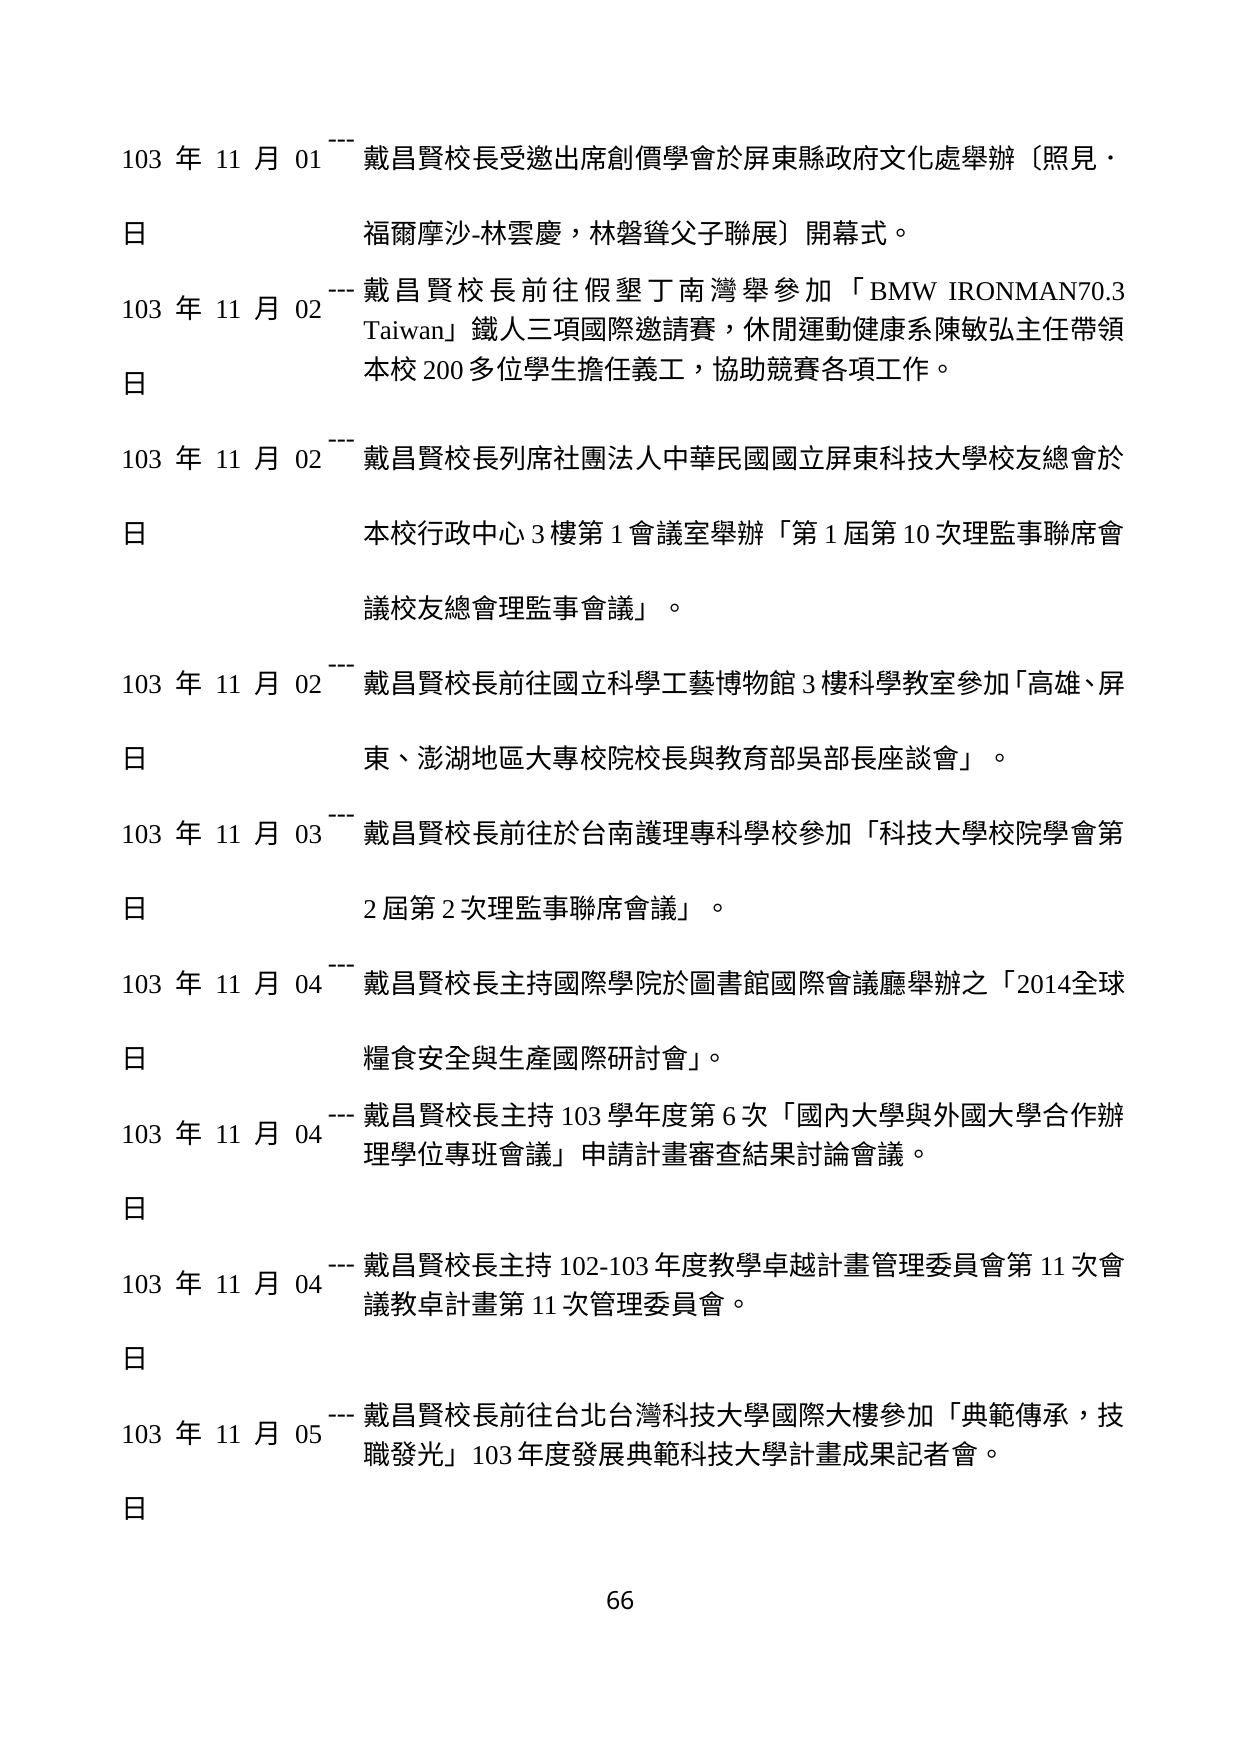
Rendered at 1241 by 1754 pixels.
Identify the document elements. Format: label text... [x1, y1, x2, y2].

table_cell 103年11月02日 [118, 269, 325, 419]
table_cell --- [325, 1244, 360, 1394]
table_cell 103年11月04日 [118, 1094, 325, 1244]
table_cell 103年11月05日 [118, 1394, 325, 1544]
table_cell --- [325, 644, 360, 794]
table_cell --- [325, 269, 360, 419]
table_cell 103年11月04日 [118, 1244, 325, 1394]
table_cell 103年11月04日 [118, 944, 325, 1094]
table_cell 戴昌賢校長主持102-103年度教學卓越計畫管理委員會第11次會議教卓計畫第11次管理委員會。 [360, 1244, 1128, 1394]
table_cell 戴昌賢校長主持國際學院於圖書館國際會議廳舉辦之「2014全球糧食安全與生產國際研討會」。 [360, 944, 1128, 1094]
table_cell 戴昌賢校長受邀出席創價學會於屏東縣政府文化處舉辦〔照見．福爾摩沙-林雲慶，林磐聳父子聯展〕開幕式。 [360, 119, 1128, 269]
table_cell --- [325, 119, 360, 269]
table_cell 戴昌賢校長前往台北台灣科技大學國際大樓參加「典範傳承，技職發光」103年度發展典範科技大學計畫成果記者會。 [360, 1394, 1128, 1544]
table_cell 戴昌賢校長主持103學年度第6次「國內大學與外國大學合作辦理學位專班會議」申請計畫審查結果討論會議。 [360, 1094, 1128, 1244]
table_cell --- [325, 1094, 360, 1244]
table_cell --- [325, 944, 360, 1094]
table_cell 戴昌賢校長前往於台南護理專科學校參加「科技大學校院學會第2屆第2次理監事聯席會議」。 [360, 794, 1128, 944]
table_cell 103年11月01日 [118, 119, 325, 269]
table_cell 103年11月03日 [118, 794, 325, 944]
table_cell --- [325, 1394, 360, 1544]
table_cell 戴昌賢校長前往假墾丁南灣舉參加「BMW IRONMAN70.3 Taiwan」鐵人三項國際邀請賽，休閒運動健康系陳敏弘主任帶領本校200多位學生擔任義工，協助競賽各項工作。 [360, 269, 1128, 419]
table_cell --- [325, 794, 360, 944]
table_cell --- [325, 419, 360, 644]
table_cell 103年11月02日 [118, 644, 325, 794]
table_cell 103年11月02日 [118, 419, 325, 644]
